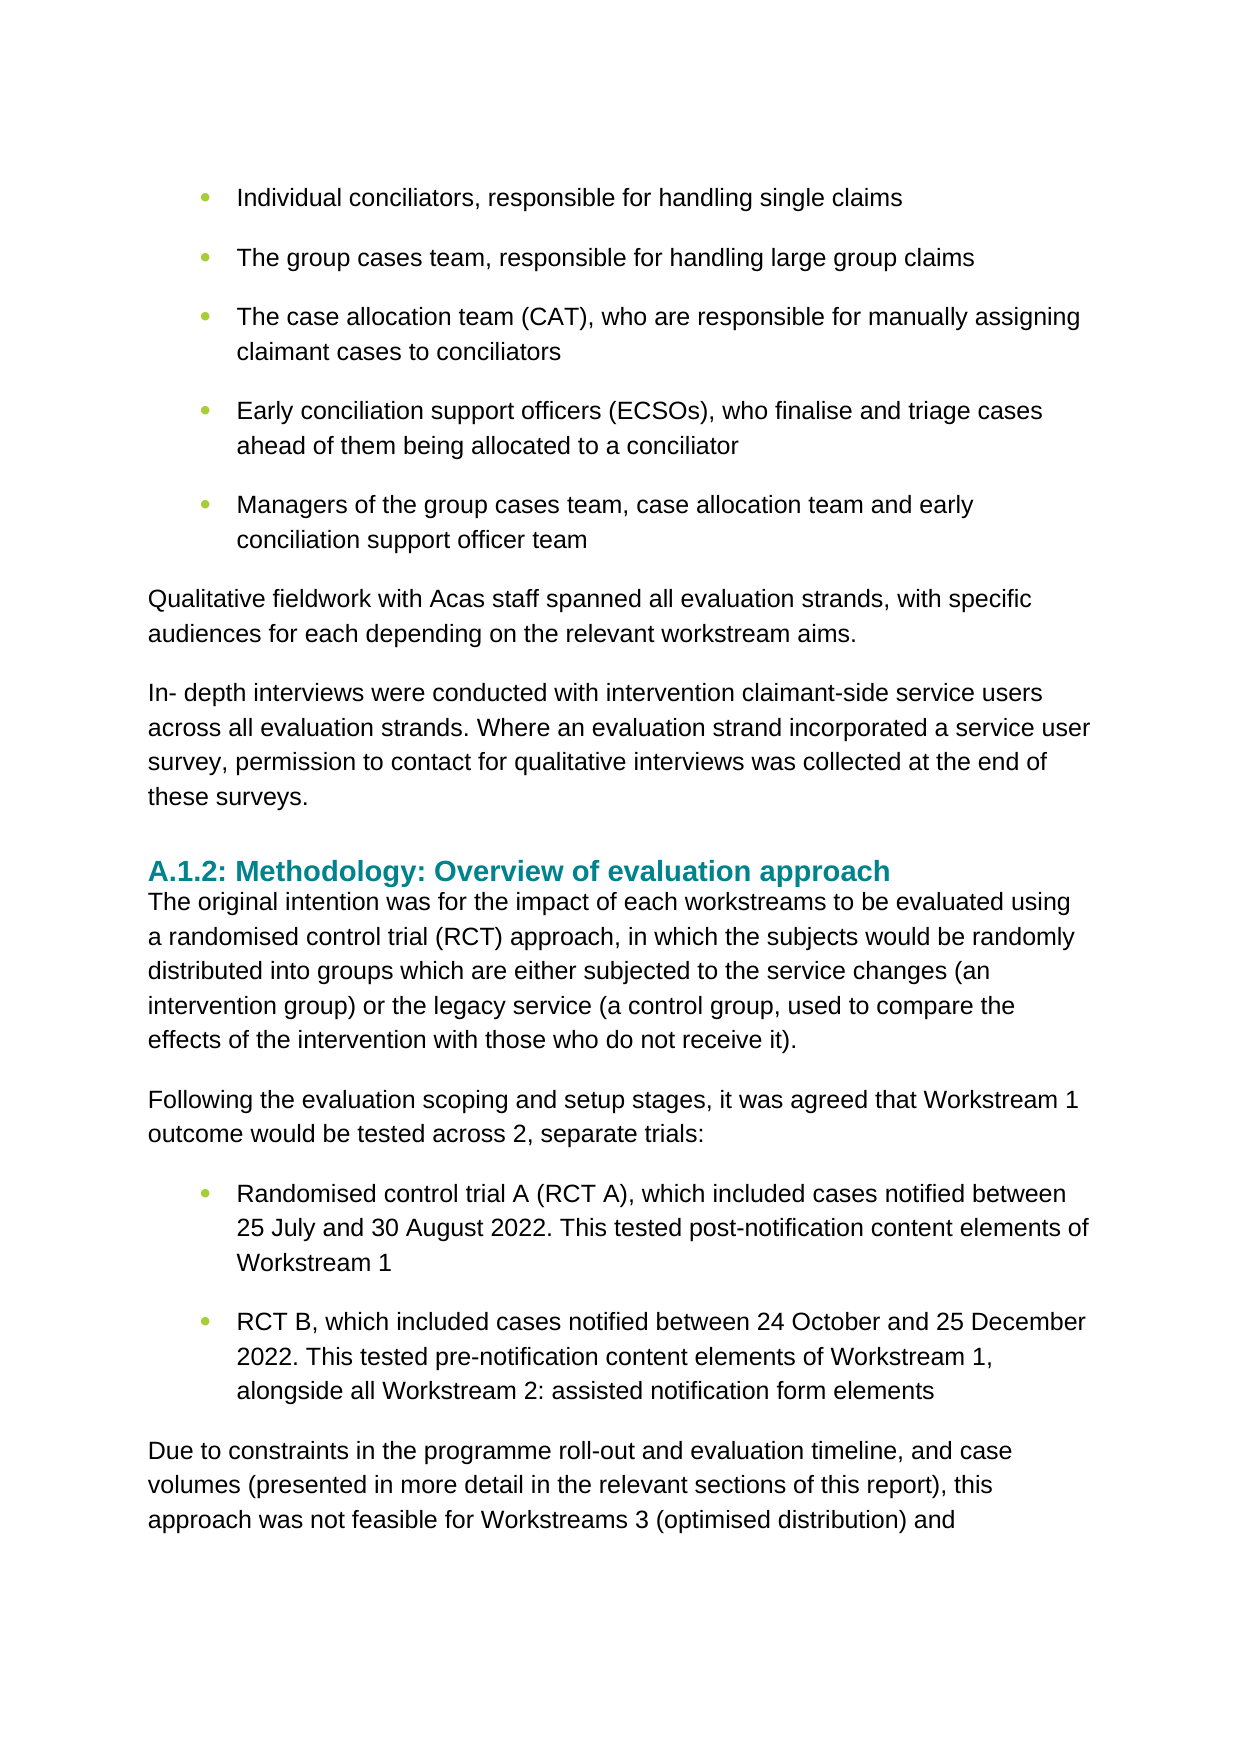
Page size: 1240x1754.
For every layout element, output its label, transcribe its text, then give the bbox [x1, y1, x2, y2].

list Randomised control trial A (RCT A), which included cases notified between 25 July and 30 August 2022. This tested post-notification content elements of Workstream 1 [201, 1179, 1092, 1277]
text Qualitative fieldwork with Acas staff spanned all evaluation strands, with specific audiences for each depending on the relevant workstream aims. [148, 584, 1092, 648]
text Following the evaluation scoping and setup stages, it was agreed that Workstream 1 outcome would be tested across 2, separate trials: [148, 1085, 1092, 1148]
list Individual conciliators, responsible for handling single claims [201, 183, 1092, 212]
list In- depth interviews were conducted with intervention claimant-side service users across all evaluation strands. Where an evaluation strand incorporated a service user survey, permission to contact for qualitative interviews was collected at the end of these surveys. [148, 678, 1092, 811]
text The original intention was for the impact of each workstreams to be evaluated using a randomised control trial (RCT) approach, in which the subjects would be randomly distributed into groups which are either subjected to the service changes (an intervention group) or the legacy service (a control group, used to compare the effects of the intervention with those who do not receive it). [148, 887, 1092, 1054]
list The case allocation team (CAT), who are responsible for manually assigning claimant cases to conciliators [201, 302, 1092, 366]
list RCT B, which included cases notified between 24 October and 25 December 2022. This tested pre-notification content elements of Workstream 1, alongside all Workstream 2: assisted notification form elements [201, 1307, 1092, 1405]
list Managers of the group cases team, case allocation team and early conciliation support officer team [201, 490, 1092, 554]
subtitle A.1.2: Methodology: Overview of evaluation approach [148, 854, 1092, 887]
text Due to constraints in the programme roll-out and evaluation timeline, and case volumes (presented in more detail in the relevant sections of this report), this approach was not feasible for Workstreams 3 (optimised distribution) and [148, 1436, 1092, 1533]
list The group cases team, responsible for handling large group claims [201, 243, 1092, 272]
list Early conciliation support officers (ECSOs), who finalise and triage cases ahead of them being allocated to a conciliator [201, 396, 1092, 460]
